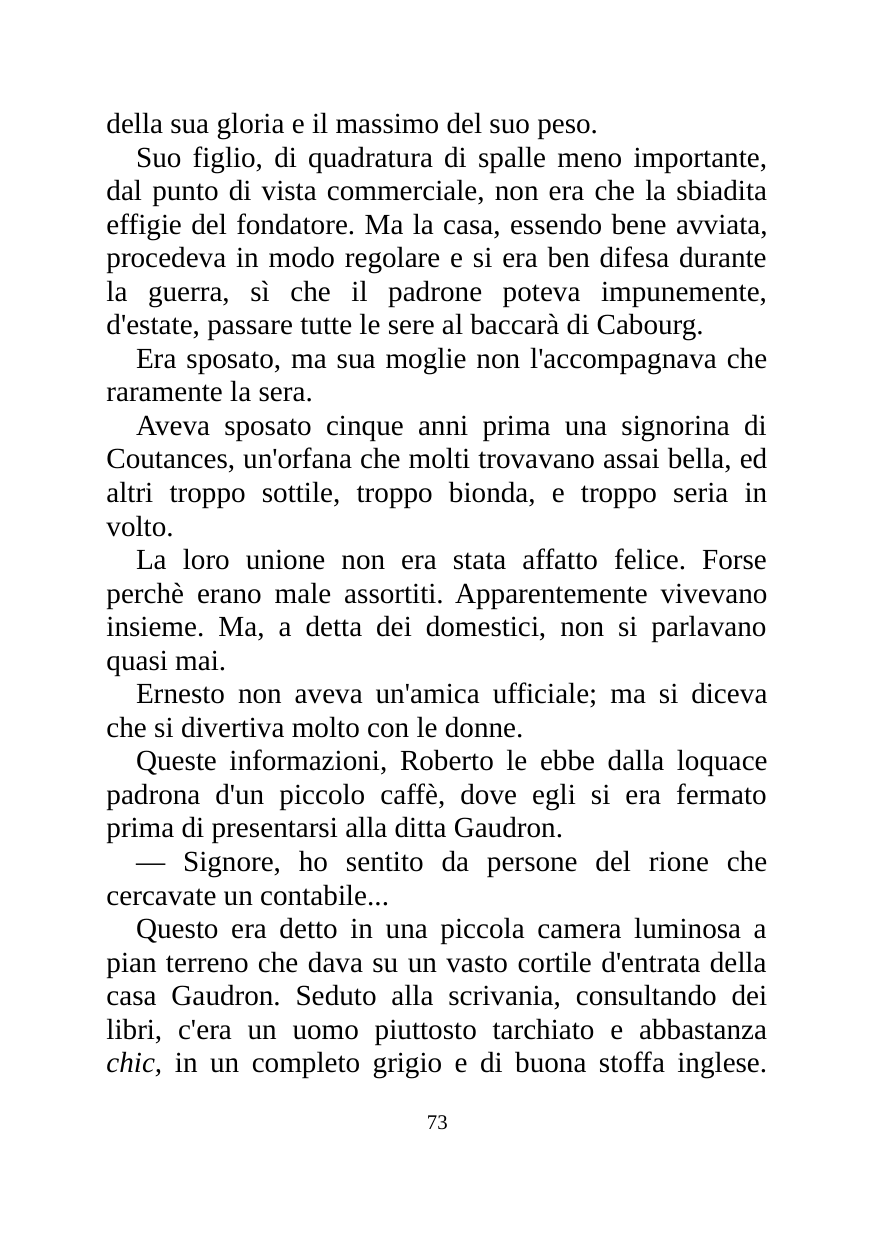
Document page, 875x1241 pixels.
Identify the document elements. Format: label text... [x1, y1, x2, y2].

text Ernesto non aveva un'amica ufficiale; ma si diceva che si divertiva molto con le donne. [106, 676, 768, 743]
text Queste informazioni, Roberto le ebbe dalla loquace padrona d'un piccolo caffè, dove egli si era fermato prima di presentarsi alla ditta Gaudron. [106, 743, 768, 844]
text della sua gloria e il massimo del suo peso. [106, 106, 768, 140]
text — Signore, ho sentito da persone del rione che cercavate un contabile... [106, 844, 768, 911]
text Aveva sposato cinque anni prima una signorina di Coutances, un'orfana che molti trovavano assai bella, ed altri troppo sottile, troppo bionda, e troppo seria in volto. [106, 408, 768, 542]
text La loro unione non era stata affatto felice. Forse perchè erano male assortiti. Apparentemente vivevano insieme. Ma, a detta dei domestici, non si parlavano quasi mai. [106, 542, 768, 676]
text Era sposato, ma sua moglie non l'accompagnava che raramente la sera. [106, 341, 768, 408]
text Suo figlio, di quadratura di spalle meno importante, dal punto di vista commerciale, non era che la sbiadita effigie del fondatore. Ma la casa, essendo bene avviata, procedeva in modo regolare e si era ben difesa durante la guerra, sì che il padrone poteva impunemente, d'estate, passare tutte le sere al baccarà di Cabourg. [106, 140, 768, 341]
text Questo era detto in una piccola camera luminosa a pian terreno che dava su un vasto cortile d'entrata della casa Gaudron. Seduto alla scrivania, consultando dei libri, c'era un uomo piuttosto tarchiato e abbastanza chic, in un completo grigio e di buona stoffa inglese. [106, 911, 768, 1079]
